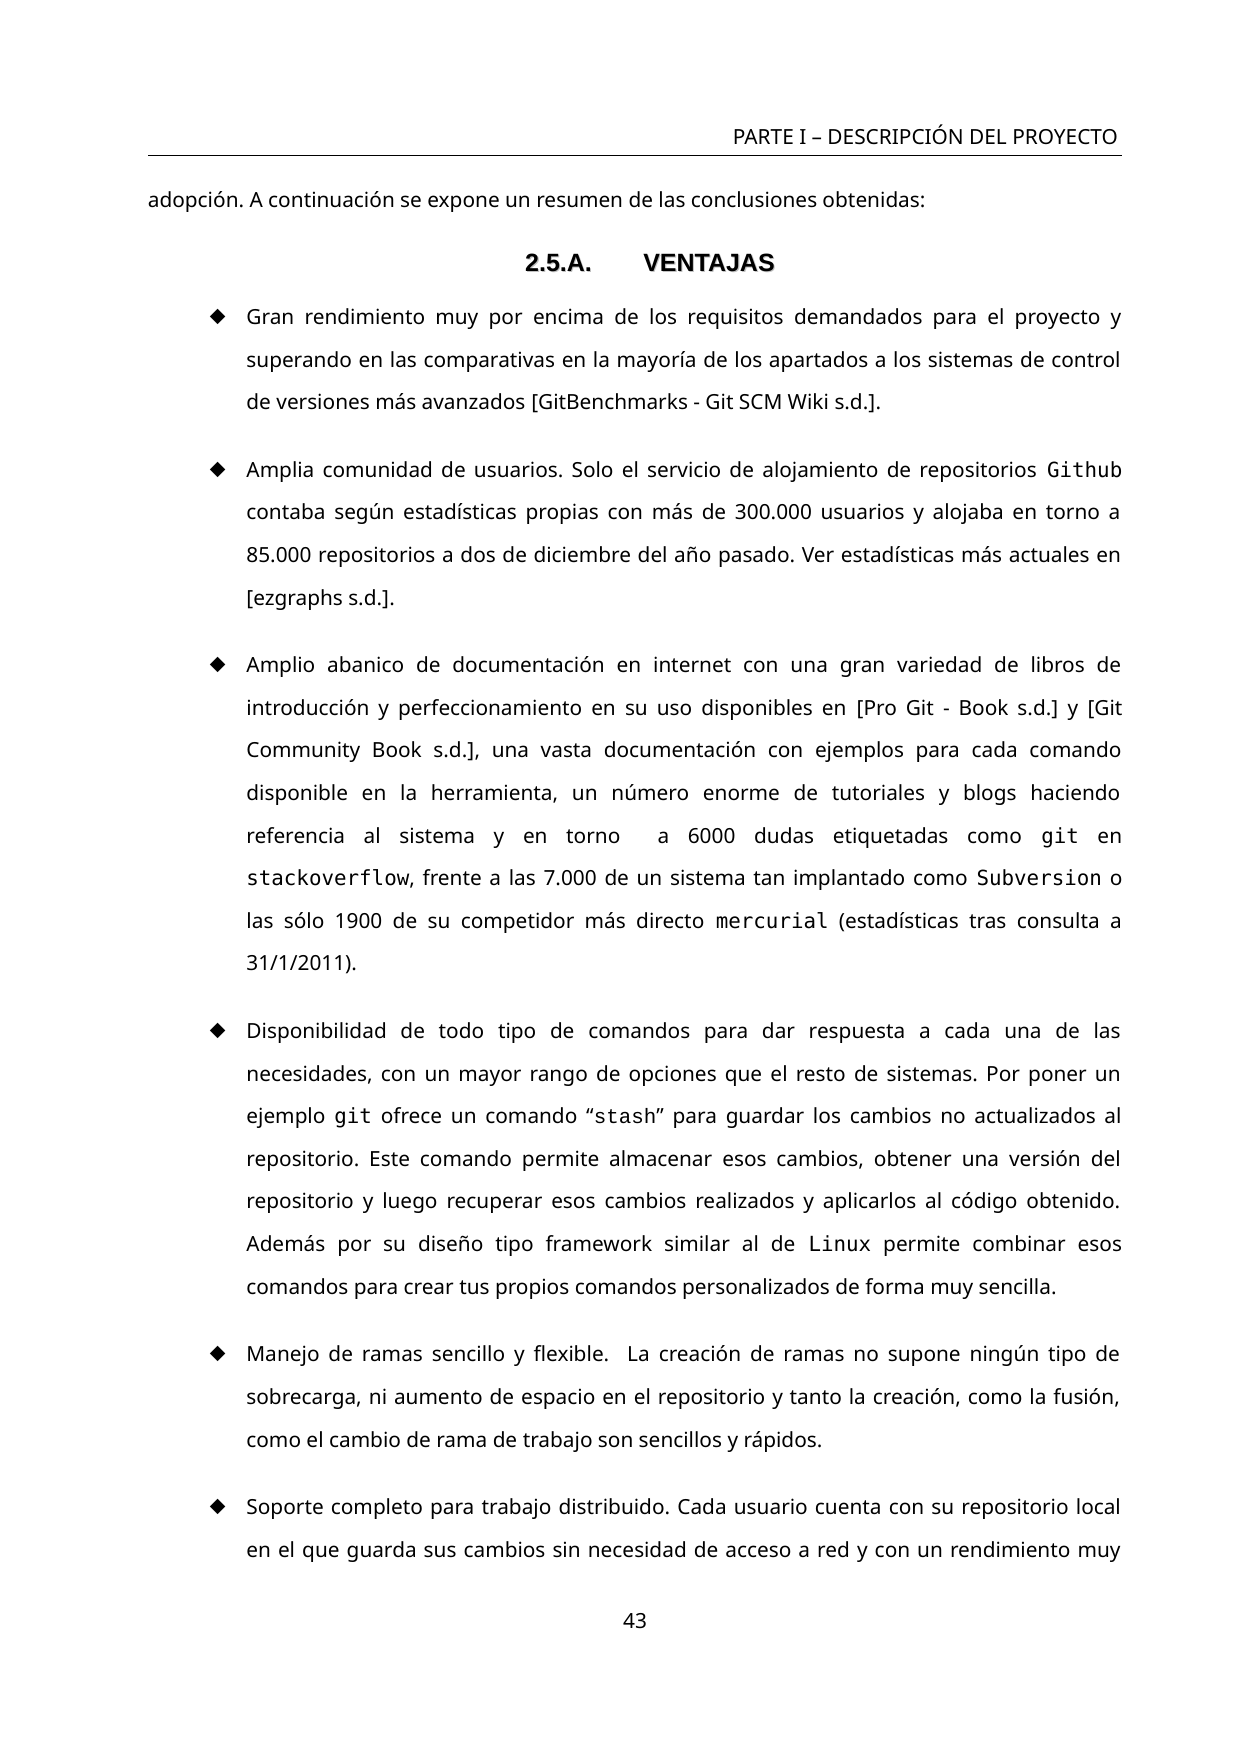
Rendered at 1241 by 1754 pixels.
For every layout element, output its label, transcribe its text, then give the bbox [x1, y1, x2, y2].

text adopción. A continuación se expone un resumen de las conclusiones obtenidas: [148, 185, 1122, 213]
list Manejo de ramas sencillo y flexible. La creación de ramas no supone ningún tipo de sobrecarga, ni aumento de espacio en el repositorio y tanto la creación, como la fusión, como el cambio de rama de trabajo son sencillos y rápidos. [209, 1339, 1122, 1453]
subtitle Ventajas [177, 248, 1122, 277]
list Amplia comunidad de usuarios. Solo el servicio de alojamiento de repositorios Github contaba según estadísticas propias con más de 300.000 usuarios y alojaba en torno a 85.000 repositorios a dos de diciembre del año pasado. Ver estadísticas más actuales en [ezgraphs s.d.]. [209, 455, 1122, 611]
list Gran rendimiento muy por encima de los requisitos demandados para el proyecto y superando en las comparativas en la mayoría de los apartados a los sistemas de control de versiones más avanzados [GitBenchmarks - Git SCM Wiki s.d.]. [209, 302, 1122, 416]
list Amplio abanico de documentación en internet con una gran variedad de libros de introducción y perfeccionamiento en su uso disponibles en [Pro Git - Book s.d.] y [Git Community Book s.d.], una vasta documentación con ejemplos para cada comando disponible en la herramienta, un número enorme de tutoriales y blogs haciendo referencia al sistema y en torno a 6000 dudas etiquetadas como git en stackoverflow, frente a las 7.000 de un sistema tan implantado como Subversion o las sólo 1900 de su competidor más directo mercurial (estadísticas tras consulta a 31/1/2011). [209, 650, 1122, 977]
list Soporte completo para trabajo distribuido. Cada usuario cuenta con su repositorio local en el que guarda sus cambios sin necesidad de acceso a red y con un rendimiento muy [209, 1492, 1122, 1563]
list Disponibilidad de todo tipo de comandos para dar respuesta a cada una de las necesidades, con un mayor rango de opciones que el resto de sistemas. Por poner un ejemplo git ofrece un comando “stash” para guardar los cambios no actualizados al repositorio. Este comando permite almacenar esos cambios, obtener una versión del repositorio y luego recuperar esos cambios realizados y aplicarlos al código obtenido. Además por su diseño tipo framework similar al de Linux permite combinar esos comandos para crear tus propios comandos personalizados de forma muy sencilla. [209, 1016, 1122, 1300]
